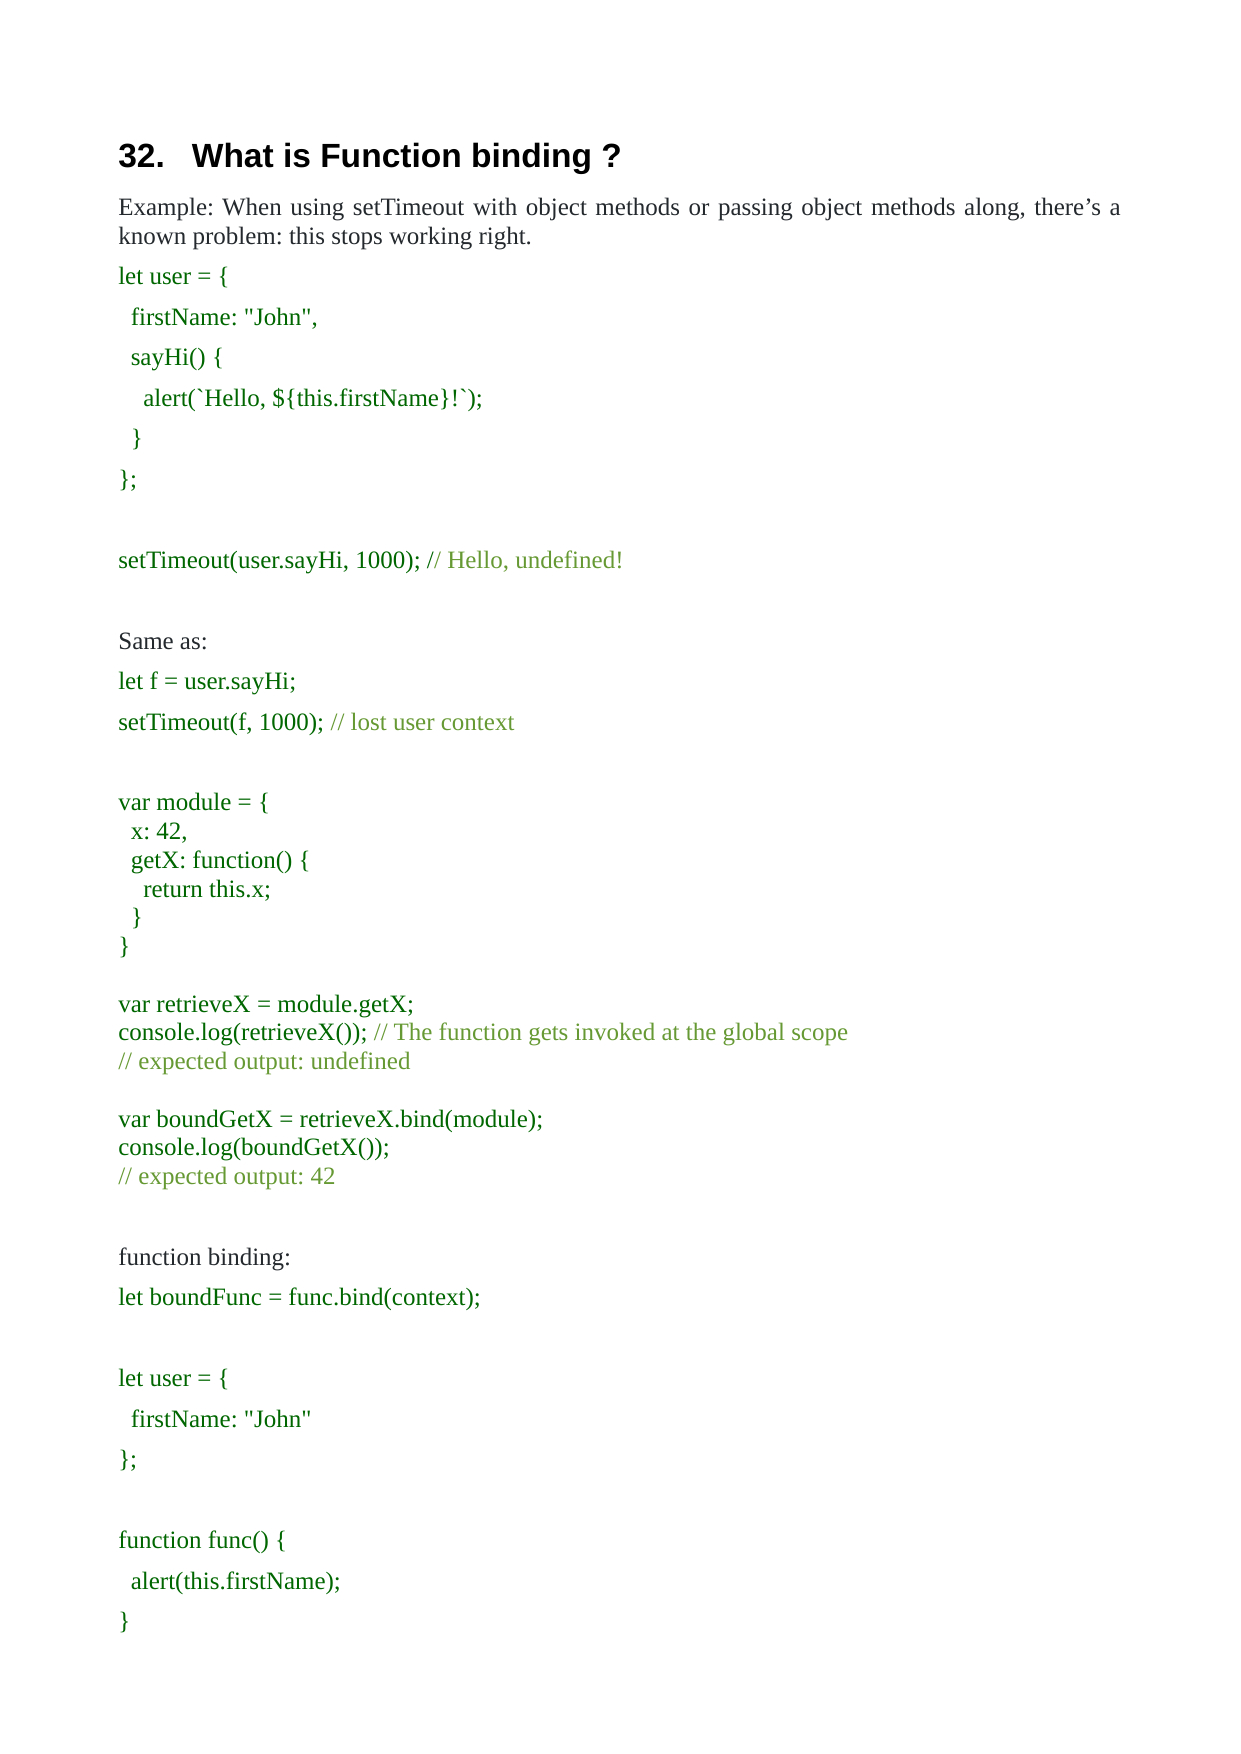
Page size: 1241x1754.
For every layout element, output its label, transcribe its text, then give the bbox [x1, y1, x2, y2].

text var module = { x: 42, getX: function() { return this.x; } } var retrieveX = module.getX; console.log(retrieveX()); // The function gets invoked at the global scope // expected output: undefined var boundGetX = retrieveX.bind(module); console.log(boundGetX()); // expected output: 42 [118, 787, 1122, 1190]
text let boundFunc = func.bind(context); [118, 1282, 1122, 1311]
text }; [118, 1444, 1122, 1473]
text }; [118, 464, 1122, 493]
text Example: When using setTimeout with object methods or passing object methods along, there’s a known problem: this stops working right. [118, 192, 1122, 250]
text let user = { [118, 261, 1122, 290]
text sayHi() { [118, 342, 1122, 371]
text function func() { [118, 1525, 1122, 1554]
text firstName: "John" [118, 1404, 1122, 1433]
text } [118, 423, 1122, 452]
text firstName: "John", [118, 302, 1122, 331]
subtitle What is Function binding ? [118, 136, 1122, 174]
text function binding: [118, 1242, 1122, 1271]
text } [118, 1606, 1122, 1635]
text alert(this.firstName); [118, 1566, 1122, 1595]
text setTimeout(f, 1000); // lost user context [118, 707, 1122, 736]
text let f = user.sayHi; [118, 666, 1122, 695]
text Same as: [118, 626, 1122, 654]
text let user = { [118, 1363, 1122, 1392]
text setTimeout(user.sayHi, 1000); // Hello, undefined! [118, 545, 1122, 574]
text alert(`Hello, ${this.firstName}!`); [118, 383, 1122, 412]
